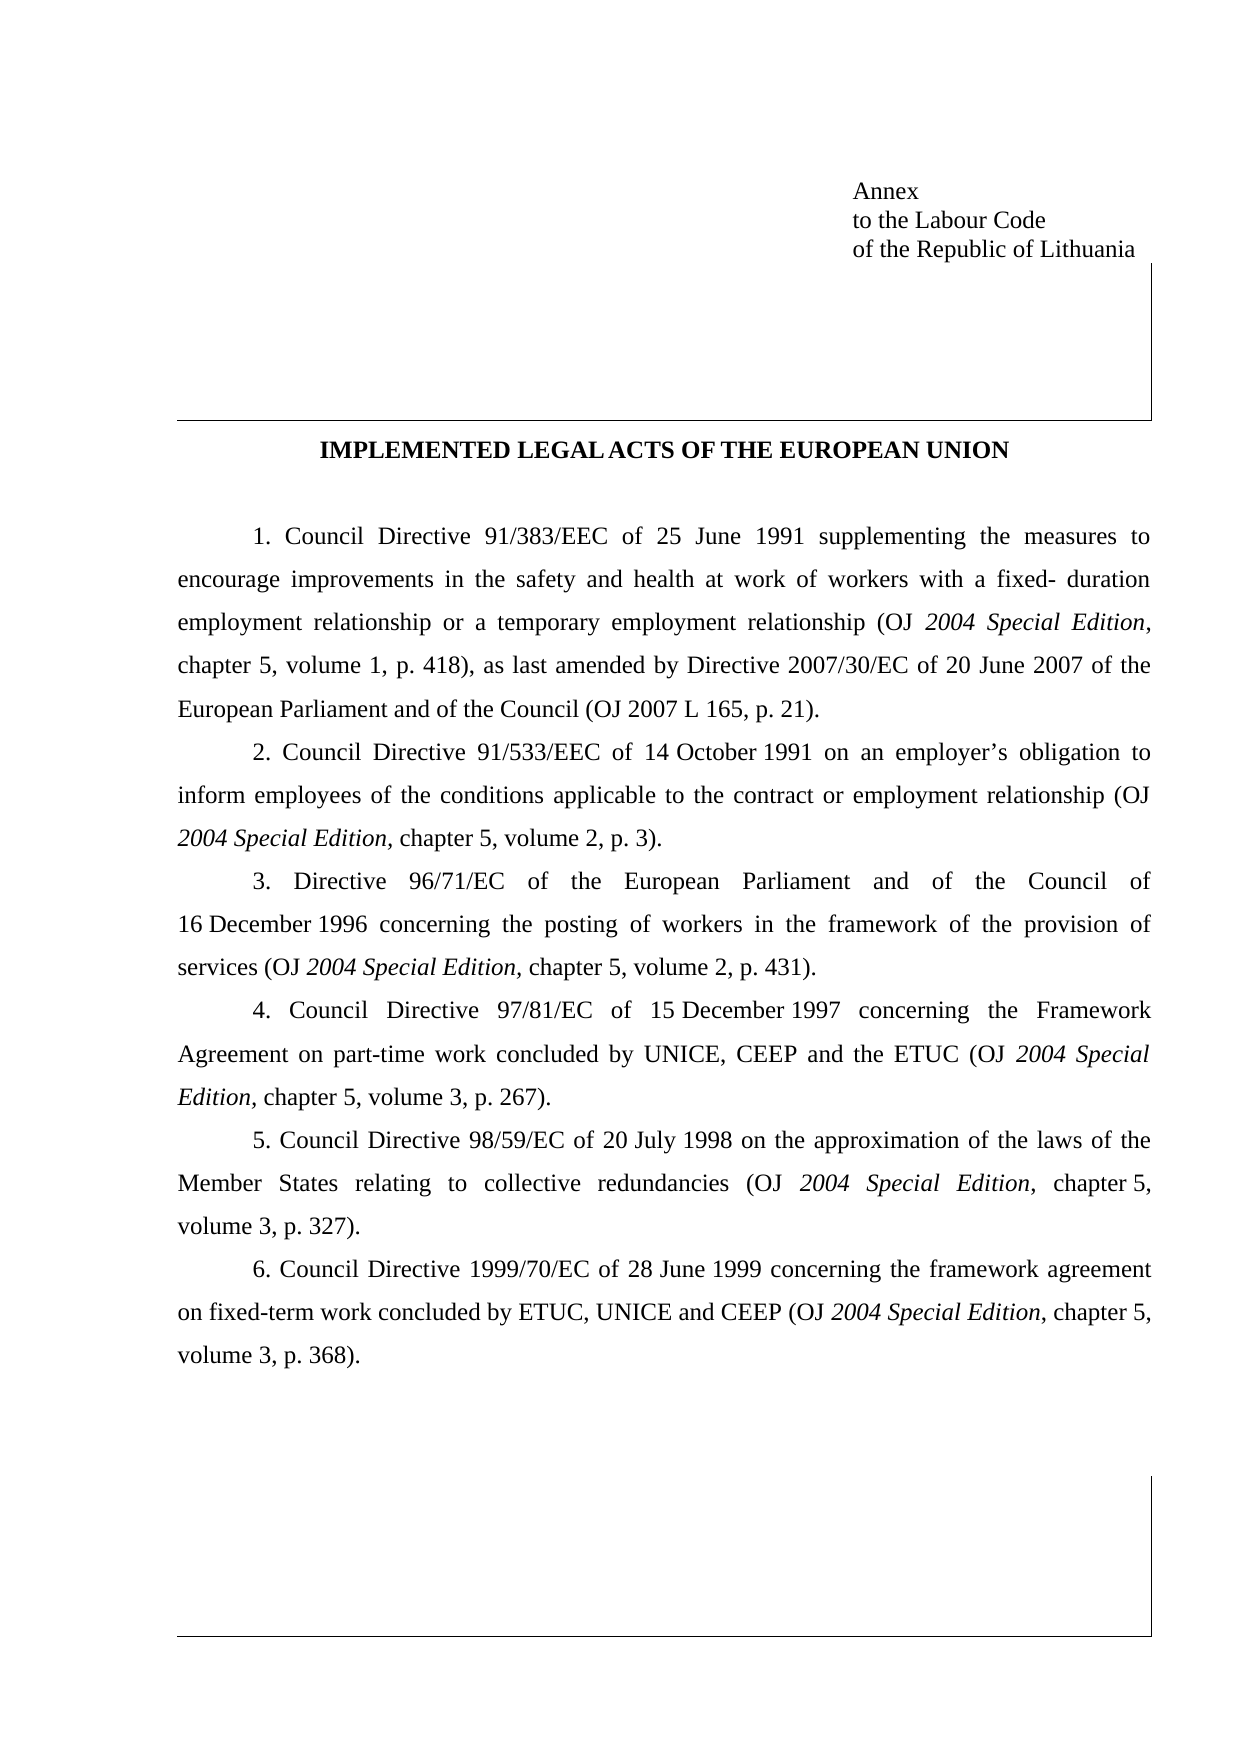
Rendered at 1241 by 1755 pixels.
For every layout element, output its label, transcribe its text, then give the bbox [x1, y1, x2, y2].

text 3. Directive 96/71/EC of the European Parliament and of the Council of 16 December 1996 concerning the posting of workers in the framework of the provision of services (OJ 2004 Special Edition, chapter 5, volume 2, p. 431). [177, 866, 1152, 981]
text 2. Council Directive 91/533/EEC of 14 October 1991 on an employer’s obligation to inform employees of the conditions applicable to the contract or employment relationship (OJ 2004 Special Edition, chapter 5, volume 2, p. 3). [177, 737, 1152, 852]
text Annex [852, 176, 1152, 205]
text 5. Council Directive 98/59/EC of 20 July 1998 on the approximation of the laws of the Member States relating to collective redundancies (OJ 2004 Special Edition, chapter 5, volume 3, p. 327). [177, 1125, 1152, 1240]
text 1. Council Directive 91/383/EEC of 25 June 1991 supplementing the measures to encourage improvements in the safety and health at work of workers with a fixed- duration employment relationship or a temporary employment relationship (OJ 2004 Special Edition, chapter 5, volume 1, p. 418), as last amended by Directive 2007/30/EC of 20 June 2007 of the European Parliament and of the Council (OJ 2007 L 165, p. 21). [177, 521, 1152, 722]
text to the Labour Code [777, 205, 1152, 234]
text of the Republic of Lithuania [777, 234, 1152, 263]
text 4. Council Directive 97/81/EC of 15 December 1997 concerning the Framework Agreement on part-time work concluded by UNICE, CEEP and the ETUC (OJ 2004 Special Edition, chapter 5, volume 3, p. 267). [177, 996, 1152, 1111]
text IMPLEMENTED LEGAL ACTS OF THE EUROPEAN UNION [177, 435, 1152, 464]
text 6. Council Directive 1999/70/EC of 28 June 1999 concerning the framework agreement on fixed-term work concluded by ETUC, UNICE and CEEP (OJ 2004 Special Edition, chapter 5, volume 3, p. 368). [177, 1254, 1152, 1369]
